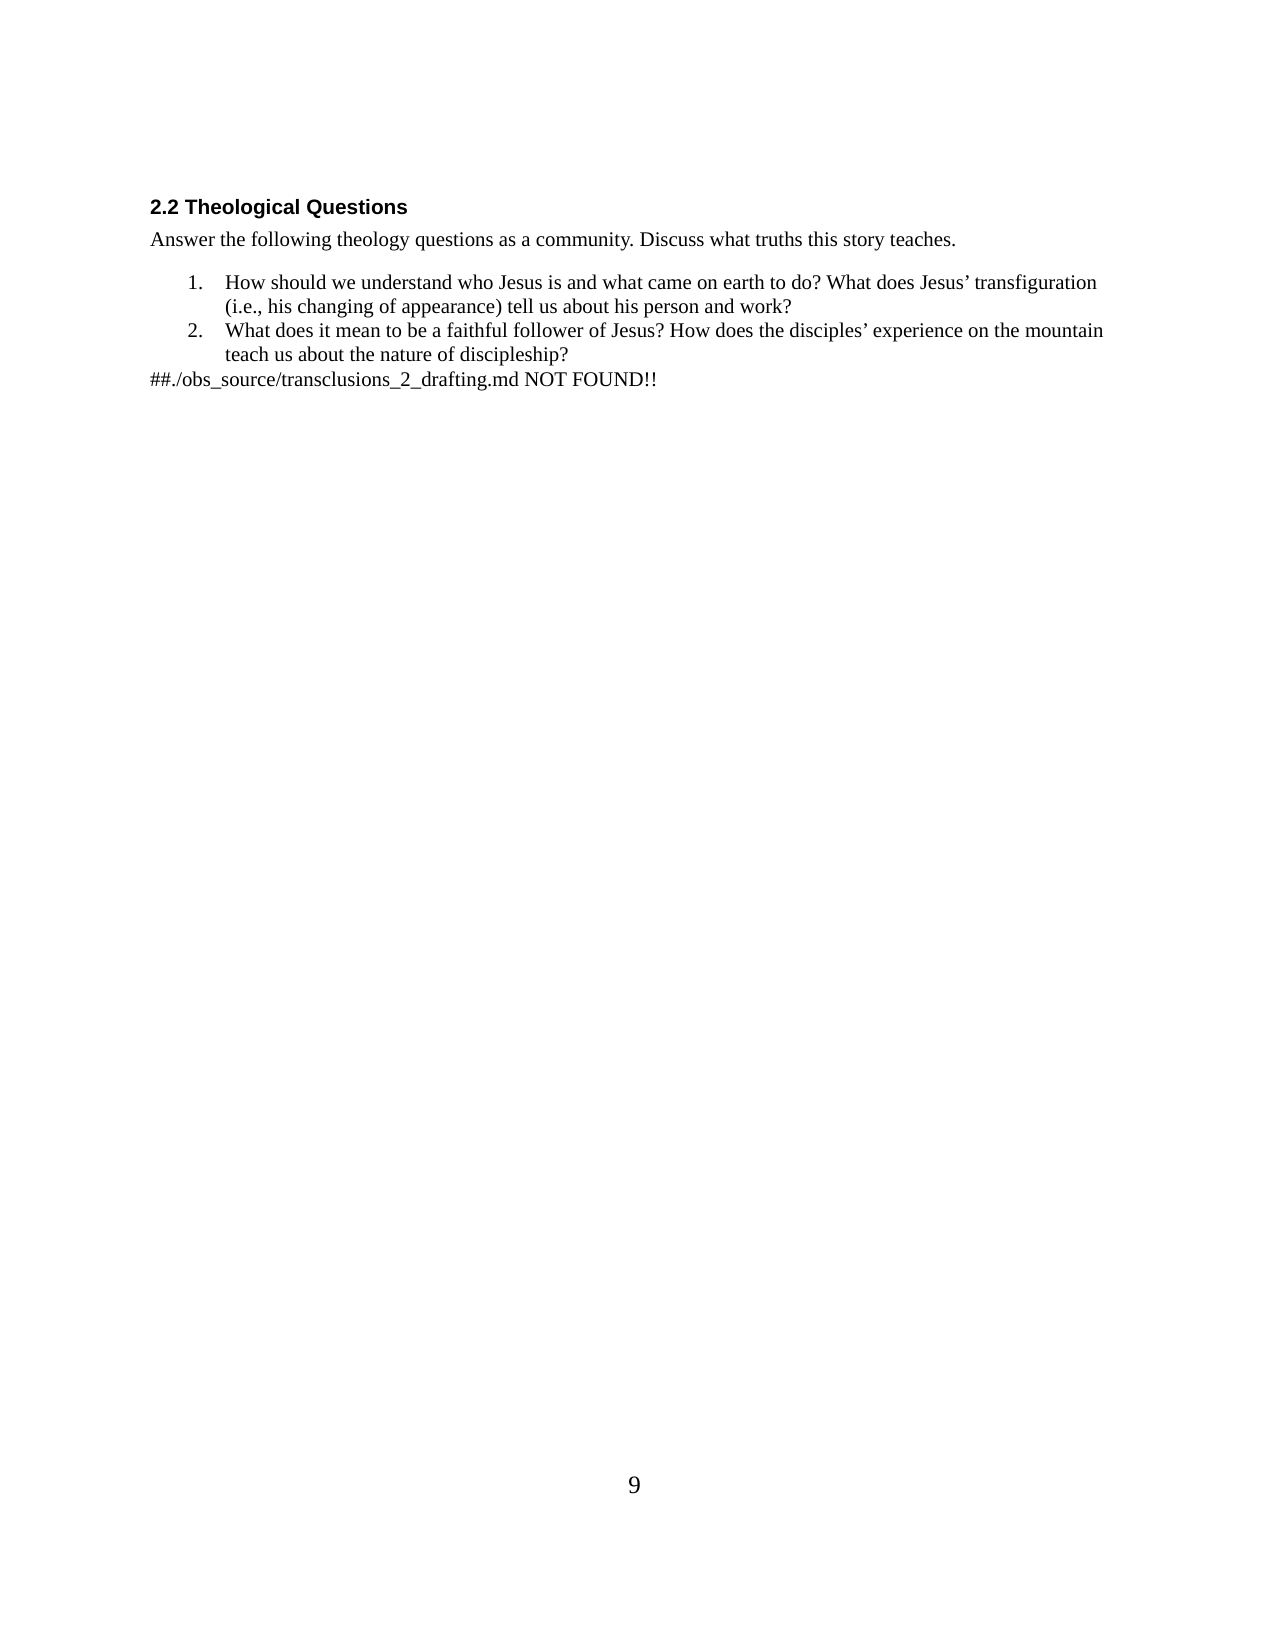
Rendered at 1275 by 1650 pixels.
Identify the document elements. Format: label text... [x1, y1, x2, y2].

list What does it mean to be a faithful follower of Jesus? How does the disciples’ experience on the mountain teach us about the nature of discipleship? [187, 318, 1125, 366]
subtitle 2.2 Theological Questions [150, 195, 1125, 219]
text Answer the following theology questions as a community. Discuss what truths this story teaches. [150, 227, 1125, 251]
text ##./obs_source/transclusions_2_drafting.md NOT FOUND!! [150, 366, 1125, 391]
list How should we understand who Jesus is and what came on earth to do? What does Jesus’ transfiguration (i.e., his changing of appearance) tell us about his person and work? [187, 270, 1125, 318]
